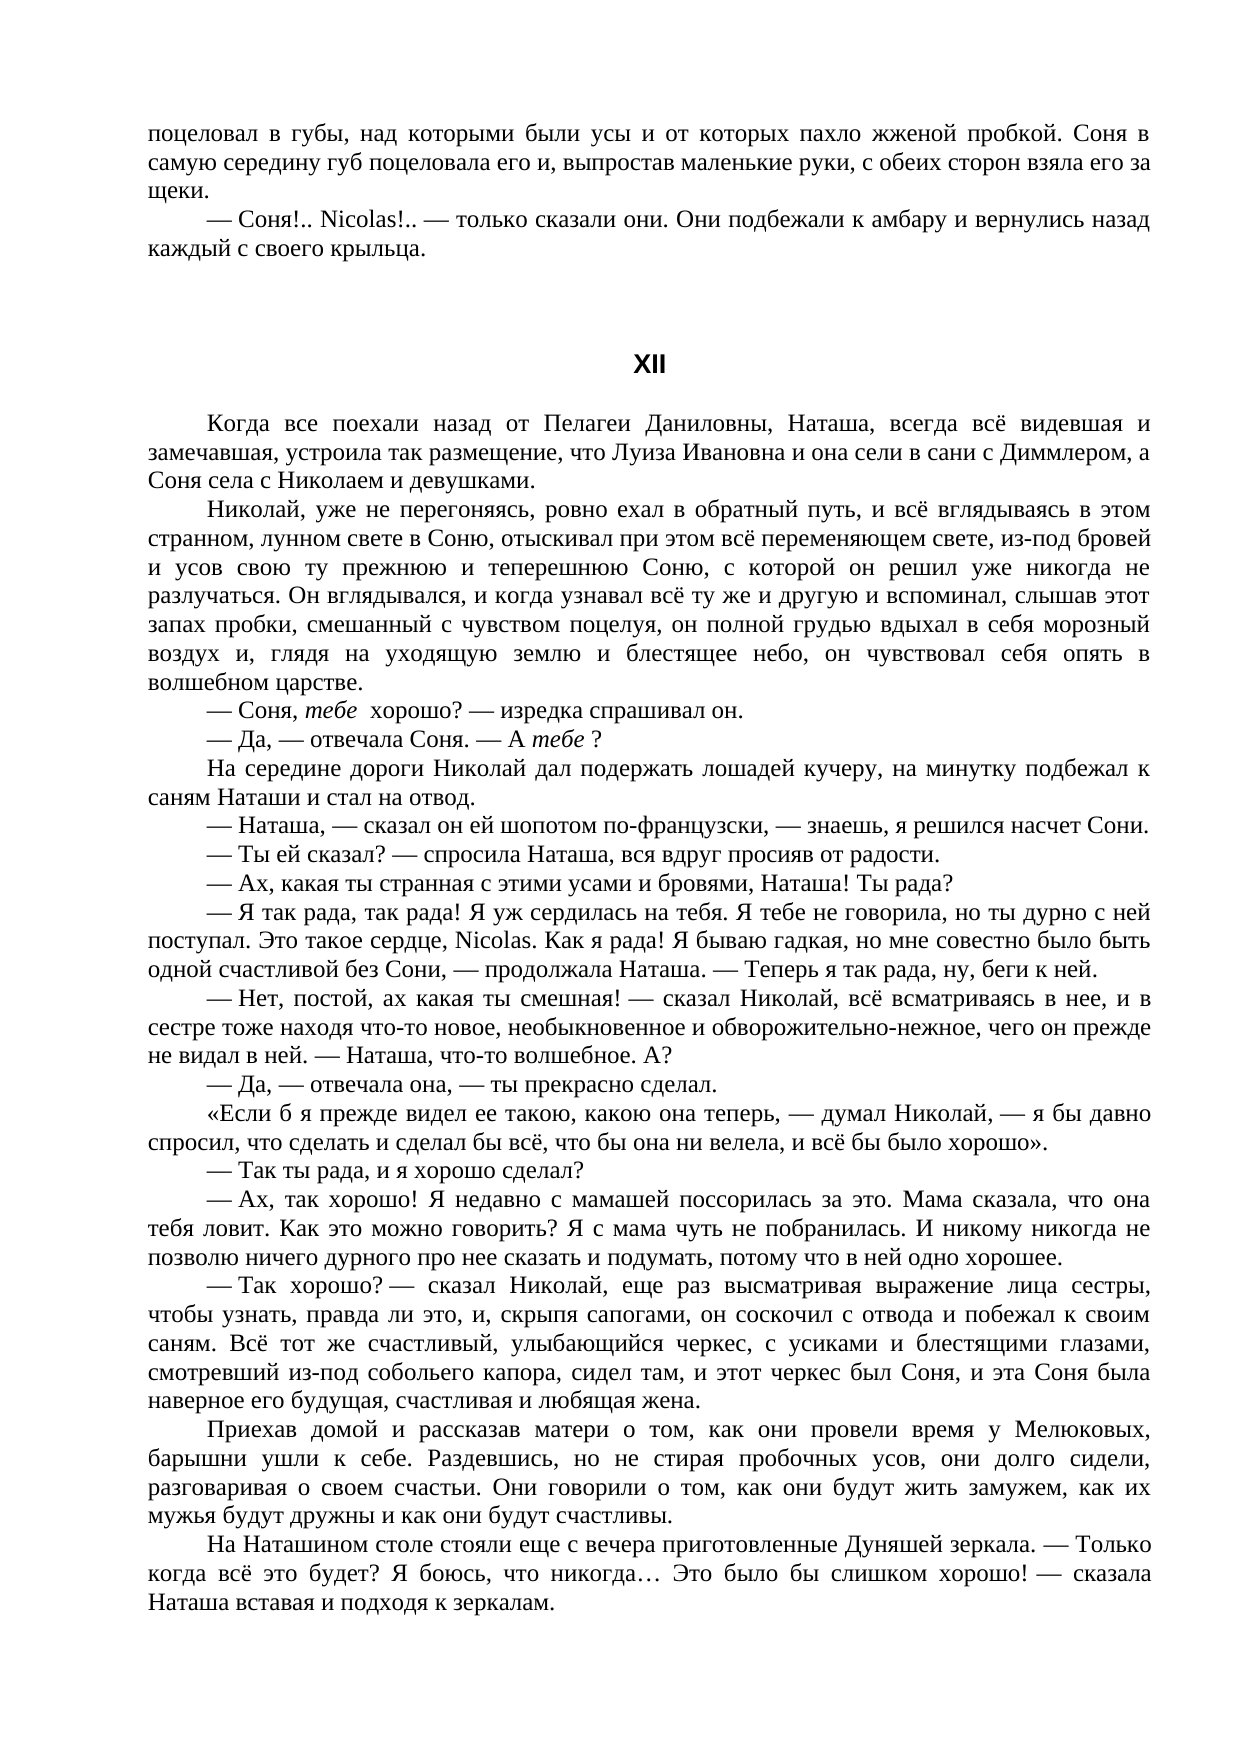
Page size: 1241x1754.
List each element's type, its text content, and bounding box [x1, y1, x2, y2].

text поцеловал в губы, над которыми были усы и от которых пахло жженой пробкой. Соня в самую середину губ поцеловала его и, выпростав маленькие руки, с обеих сторон взяла его за щеки. [148, 118, 1152, 204]
text — Да, — отвечала Соня. — А тебе ? [148, 724, 1152, 753]
text Когда все поехали назад от Пелагеи Даниловны, Наташа, всегда всё видевшая и замечавшая, устроила так размещение, что Луиза Ивановна и она сели в сани с Диммлером, а Соня села с Николаем и девушками. [148, 408, 1152, 494]
text — Ах, так хорошо! Я недавно с мамашей поссорилась за это. Мама сказала, что она тебя ловит. Как это можно говорить? Я с мама чуть не побранилась. И никому никогда не позволю ничего дурного про нее сказать и подумать, потому что в ней одно хорошее. [148, 1184, 1152, 1271]
text — Так хорошо? — сказал Николай, еще раз высматривая выражение лица сестры, чтобы узнать, правда ли это, и, скрыпя сапогами, он соскочил с отвода и побежал к своим саням. Всё тот же счастливый, улыбающийся черкес, с усиками и блестящими глазами, смотревший из-под собольего капора, сидел там, и этот черкес был Соня, и эта Соня была наверное его будущая, счастливая и любящая жена. [148, 1271, 1152, 1414]
text — Наташа, — сказал он ей шопотом по-французски, — знаешь, я решился насчет Сони. [148, 811, 1152, 839]
text На Наташином столе стояли еще с вечера приготовленные Дуняшей зеркала. — Только когда всё это будет? Я боюсь, что никогда… Это было бы слишком хорошо! — сказала Наташа вставая и подходя к зеркалам. [148, 1529, 1152, 1616]
text — Так ты рада, и я хорошо сделал? [148, 1156, 1152, 1184]
text Николай, уже не перегоняясь, ровно ехал в обратный путь, и всё вглядываясь в этом странном, лунном свете в Соню, отыскивал при этом всё переменяющем свете, из-под бровей и усов свою ту прежнюю и теперешнюю Соню, с которой он решил уже никогда не разлучаться. Он вглядывался, и когда узнавал всё ту же и другую и вспоминал, слышав этот запах пробки, смешанный с чувством поцелуя, он полной грудью вдыхал в себя морозный воздух и, глядя на уходящую землю и блестящее небо, он чувствовал себя опять в волшебном царстве. [148, 494, 1152, 696]
text — Соня, тебе хорошо? — изредка спрашивал он. [148, 696, 1152, 724]
text — Да, — отвечала она, — ты прекрасно сделал. [148, 1069, 1152, 1098]
text — Нет, постой, ах какая ты смешная! — сказал Николай, всё всматриваясь в нее, и в сестре тоже находя что-то новое, необыкновенное и обворожительно-нежное, чего он прежде не видал в ней. — Наташа, что-то волшебное. А? [148, 983, 1152, 1069]
subtitle XII [148, 348, 1152, 379]
text Приехав домой и рассказав матери о том, как они провели время у Мелюковых, барышни ушли к себе. Раздевшись, но не стирая пробочных усов, они долго сидели, разговаривая о своем счастьи. Они говорили о том, как они будут жить замужем, как их мужья будут дружны и как они будут счастливы. [148, 1414, 1152, 1529]
text На середине дороги Николай дал подержать лошадей кучеру, на минутку подбежал к саням Наташи и стал на отвод. [148, 753, 1152, 811]
text — Ты ей сказал? — спросила Наташа, вся вдруг просияв от радости. [148, 839, 1152, 868]
text — Соня!.. Nicolas!.. — только сказали они. Они подбежали к амбару и вернулись назад каждый с своего крыльца. [148, 204, 1152, 262]
text — Ах, какая ты странная с этими усами и бровями, Наташа! Ты рада? [148, 868, 1152, 897]
text — Я так рада, так рада! Я уж сердилась на тебя. Я тебе не говорила, но ты дурно с ней поступал. Это такое сердце, Nicolas. Как я рада! Я бываю гадкая, но мне совестно было быть одной счастливой без Сони, — продолжала Наташа. — Теперь я так рада, ну, беги к ней. [148, 897, 1152, 983]
text «Если б я прежде видел ее такою, какою она теперь, — думал Николай, — я бы давно спросил, что сделать и сделал бы всё, что бы она ни велела, и всё бы было хорошо». [148, 1098, 1152, 1156]
